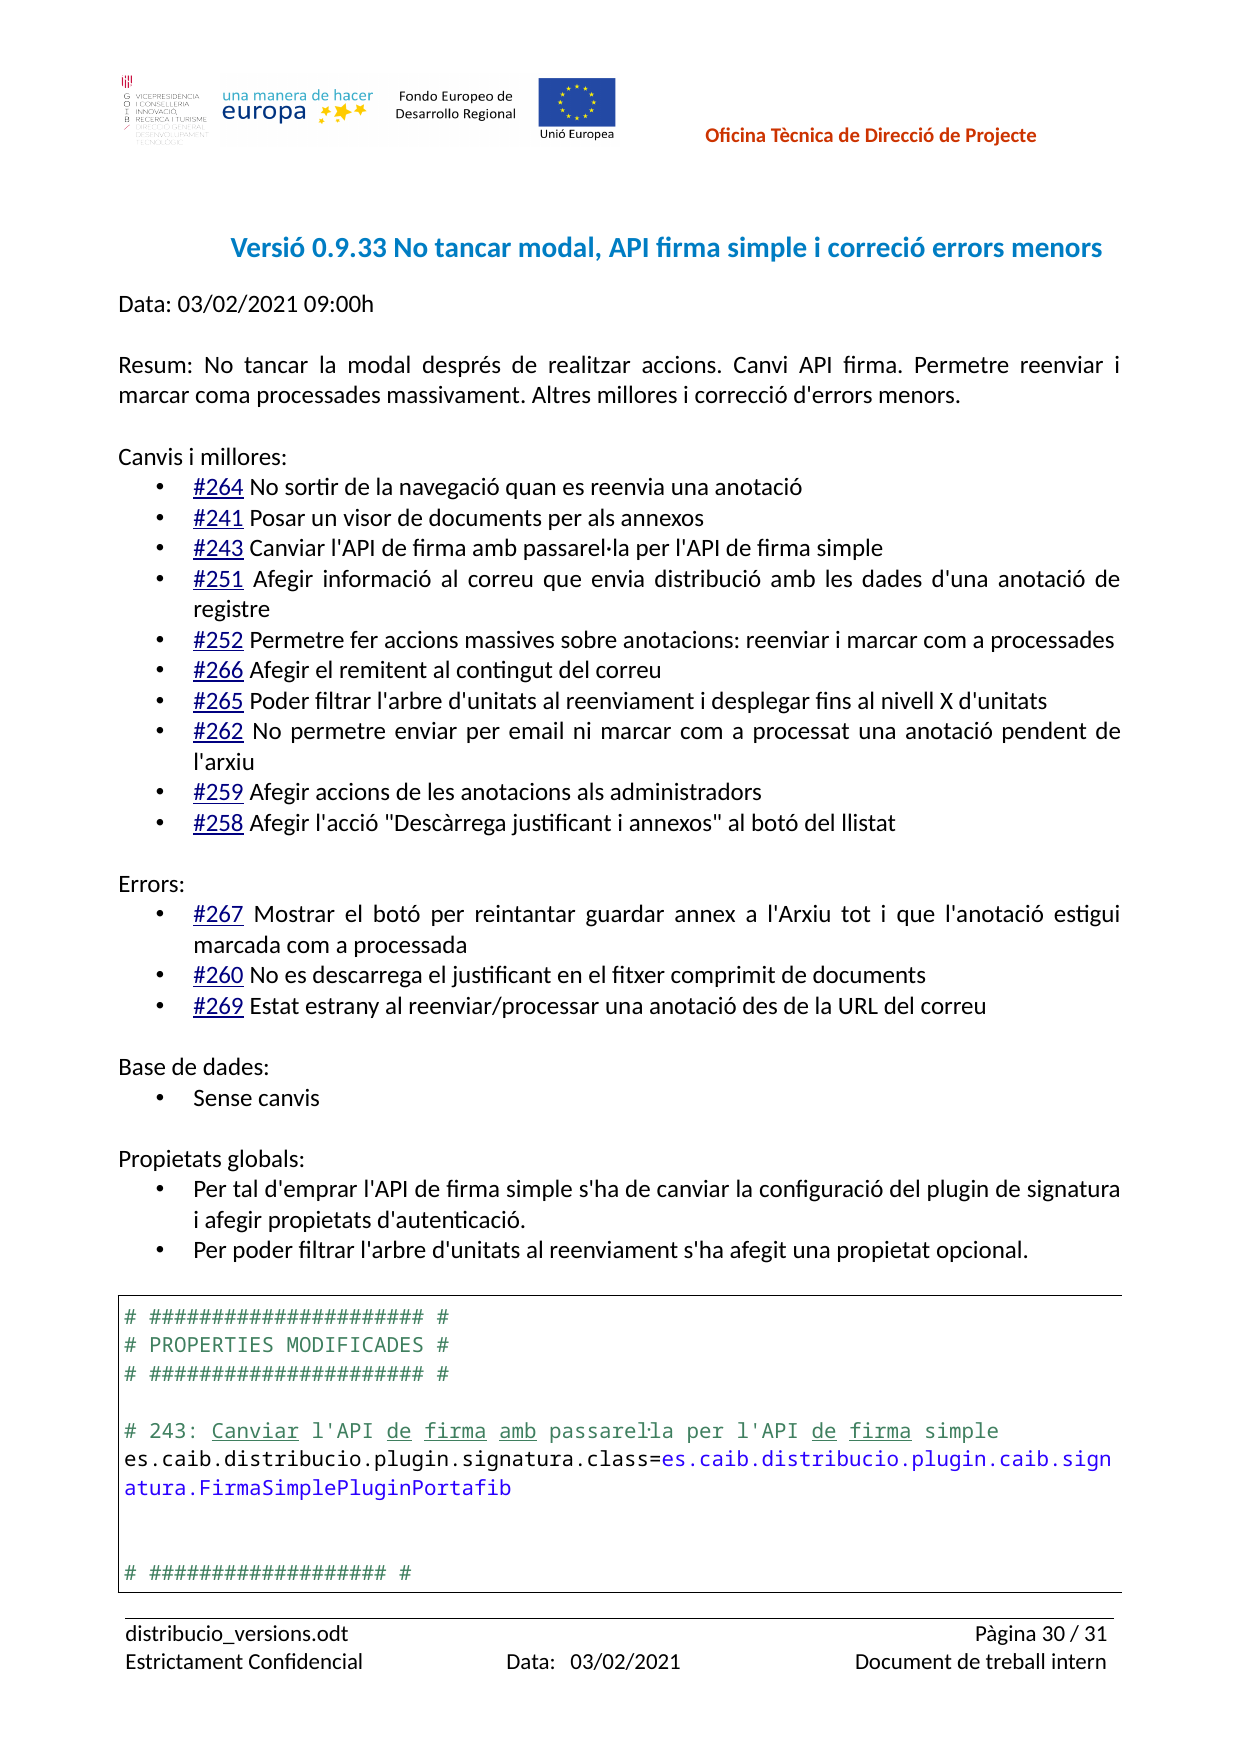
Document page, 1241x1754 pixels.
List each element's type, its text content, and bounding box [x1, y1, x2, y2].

text Data: 03/02/2021 09:00h [118, 288, 1122, 319]
text Canvis i millores: [118, 441, 1122, 471]
list #266 Afegir el remitent al contingut del correu [156, 654, 1122, 685]
text Resum: No tancar la modal després de realitzar accions. Canvi API firma. Permetre reenviar i marcar coma processades massivament. Altres millores i correcció d'errors menors. [118, 349, 1122, 410]
list Per tal d'emprar l'API de firma simple s'ha de canviar la configuració del plugin de signatura i afegir propietats d'autenticació. [156, 1173, 1122, 1234]
table_header # ###################### # # PROPERTIES MODIFICADES # # ###################### # # 243: Canviar l'API de firma amb passarel·la per l'API de firma simple es.caib.distribucio.plugin.signatura.class=es.caib.distribucio.plugin.caib.signatura.FirmaSimplePluginPortafib # ################### # [119, 1296, 1122, 1592]
subtitle Versió 0.9.33 No tancar modal, API firma simple i correció errors menors [153, 229, 1122, 264]
text Base de dades: [118, 1051, 1122, 1082]
list #262 No permetre enviar per email ni marcar com a processat una anotació pendent de l'arxiu [156, 715, 1122, 776]
list #265 Poder filtrar l'arbre d'unitats al reenviament i desplegar fins al nivell X d'unitats [156, 685, 1122, 715]
list #258 Afegir l'acció "Descàrrega justificant i annexos" al botó del llistat [156, 807, 1122, 837]
list #251 Afegir informació al correu que envia distribució amb les dades d'una anotació de registre [156, 563, 1122, 624]
list Sense canvis [156, 1082, 1122, 1112]
picture [219, 73, 621, 147]
list #243 Canviar l'API de firma amb passarel·la per l'API de firma simple [156, 532, 1122, 563]
list Per poder filtrar l'arbre d'unitats al reenviament s'ha afegit una propietat opcional. [156, 1234, 1122, 1265]
list #241 Posar un visor de documents per als annexos [156, 502, 1122, 532]
list #252 Permetre fer accions massives sobre anotacions: reenviar i marcar com a processades [156, 624, 1122, 654]
text Errors: [118, 868, 1122, 898]
list #264 No sortir de la navegació quan es reenvia una anotació [156, 471, 1122, 502]
list #260 No es descarrega el justificant en el fitxer comprimit de documents [156, 959, 1122, 990]
list #269 Estat estrany al reenviar/processar una anotació des de la URL del correu [156, 990, 1122, 1021]
picture [118, 73, 213, 147]
text Propietats globals: [118, 1143, 1122, 1173]
list #267 Mostrar el botó per reintantar guardar annex a l'Arxiu tot i que l'anotació estigui marcada com a processada [156, 898, 1122, 959]
list #259 Afegir accions de les anotacions als administradors [156, 776, 1122, 807]
